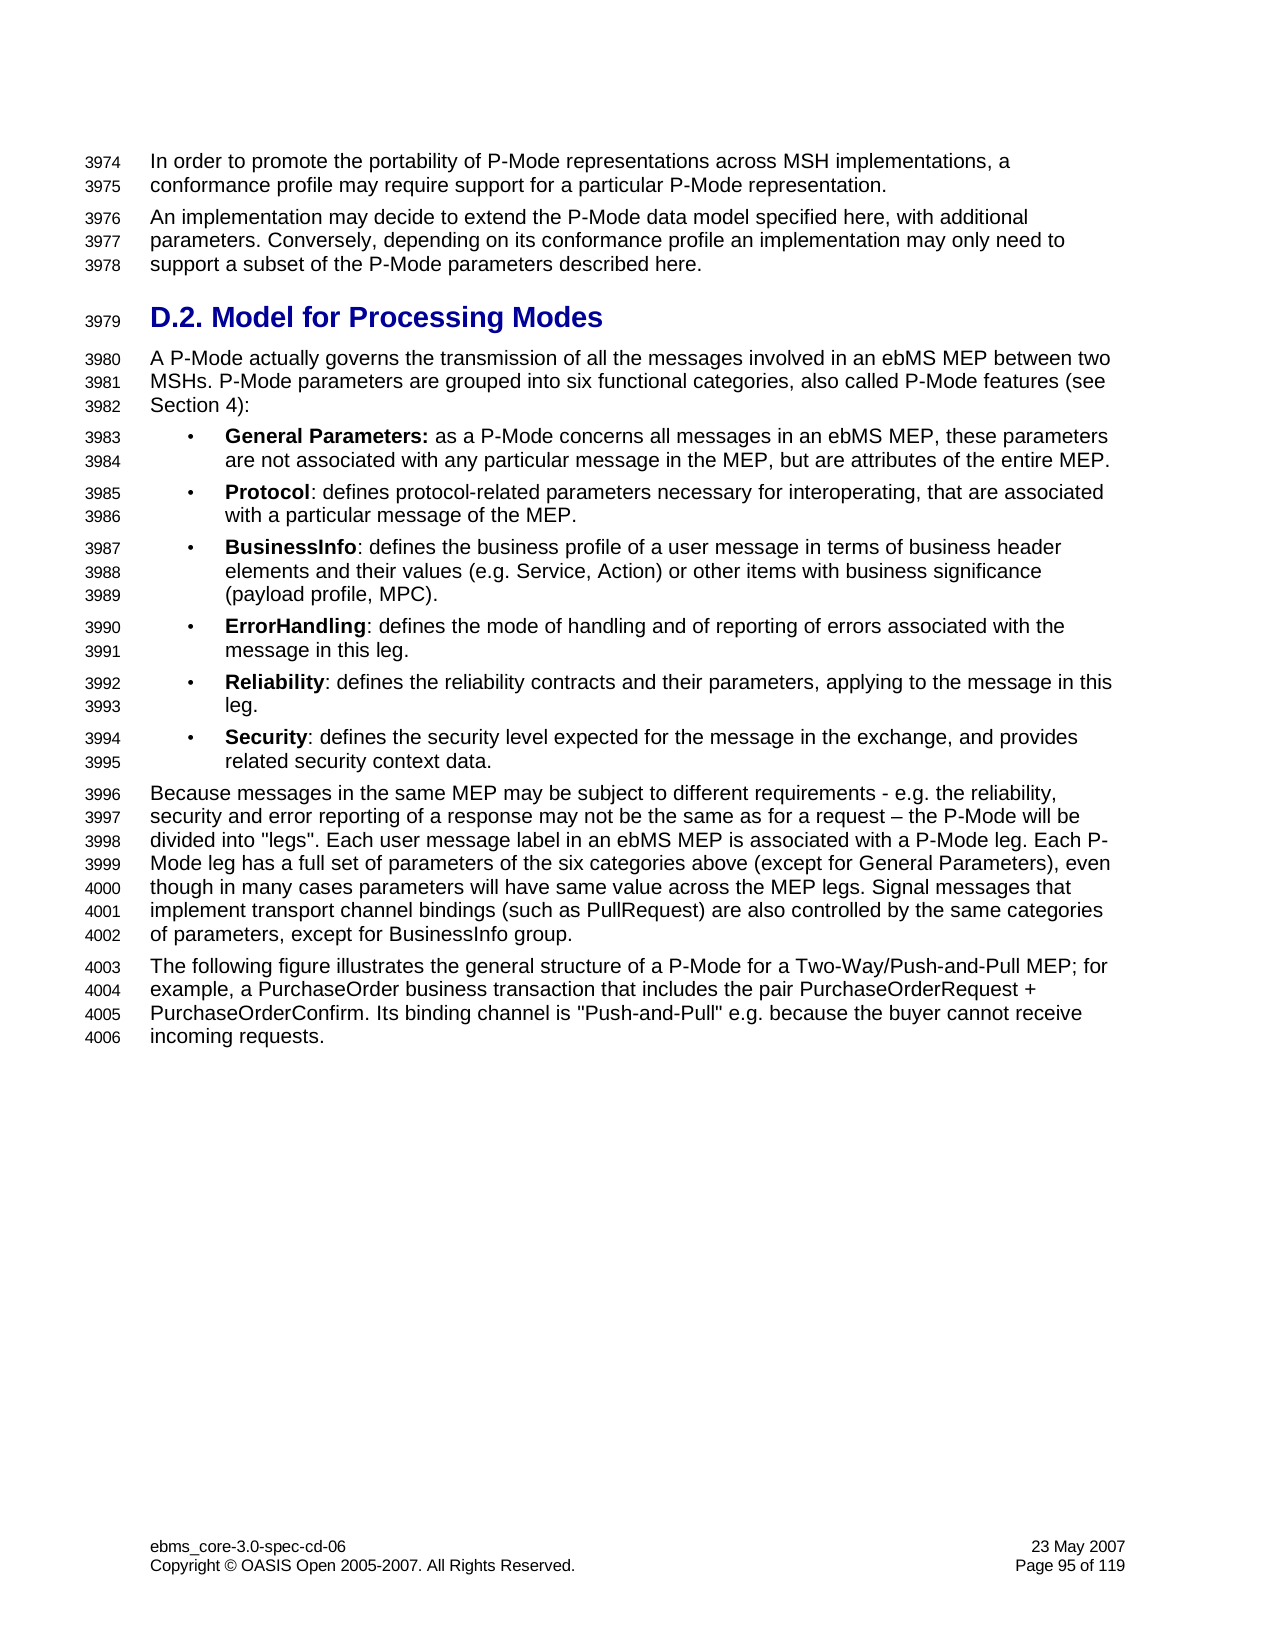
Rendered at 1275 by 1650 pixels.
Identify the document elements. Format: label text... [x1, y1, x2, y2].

list Protocol: defines protocol-related parameters necessary for interoperating, that are associated with a particular message of the MEP. [187, 480, 1125, 527]
list ErrorHandling: defines the mode of handling and of reporting of errors associated with the message in this leg. [187, 615, 1125, 662]
text In order to promote the portability of P-Mode representations across MSH implementations, a conformance profile may require support for a particular P-Mode representation. [150, 150, 1125, 197]
text The following figure illustrates the general structure of a P-Mode for a Two-Way/Push-and-Pull MEP; for example, a PurchaseOrder business transaction that includes the pair PurchaseOrderRequest + PurchaseOrderConfirm. Its binding channel is "Push-and-Pull" e.g. because the buyer cannot receive incoming requests. [150, 954, 1125, 1048]
list General Parameters: as a P-Mode concerns all messages in an ebMS MEP, these parameters are not associated with any particular message in the MEP, but are attributes of the entire MEP. [187, 425, 1125, 472]
list BusinessInfo: defines the business profile of a user message in terms of business header elements and their values (e.g. Service, Action) or other items with business significance (payload profile, MPC). [187, 536, 1125, 606]
list Reliability: defines the reliability contracts and their parameters, applying to the message in this leg. [187, 670, 1125, 717]
subtitle Model for Processing Modes [150, 301, 1125, 333]
list Security: defines the security level expected for the message in the exchange, and provides related security context data. [187, 726, 1125, 773]
text Because messages in the same MEP may be subject to different requirements - e.g. the reliability, security and error reporting of a response may not be the same as for a request – the P-Mode will be divided into "legs". Each user message label in an ebMS MEP is associated with a P-Mode leg. Each P-Mode leg has a full set of parameters of the six categories above (except for General Parameters), even though in many cases parameters will have same value across the MEP legs. Signal messages that implement transport channel bindings (such as PullRequest) are also controlled by the same categories of parameters, except for BusinessInfo group. [150, 781, 1125, 946]
text A P-Mode actually governs the transmission of all the messages involved in an ebMS MEP between two MSHs. P-Mode parameters are grouped into six functional categories, also called P-Mode features (see Section 4): [150, 346, 1125, 417]
text An implementation may decide to extend the P-Mode data model specified here, with additional parameters. Conversely, depending on its conformance profile an implementation may only need to support a subset of the P-Mode parameters described here. [150, 205, 1125, 276]
